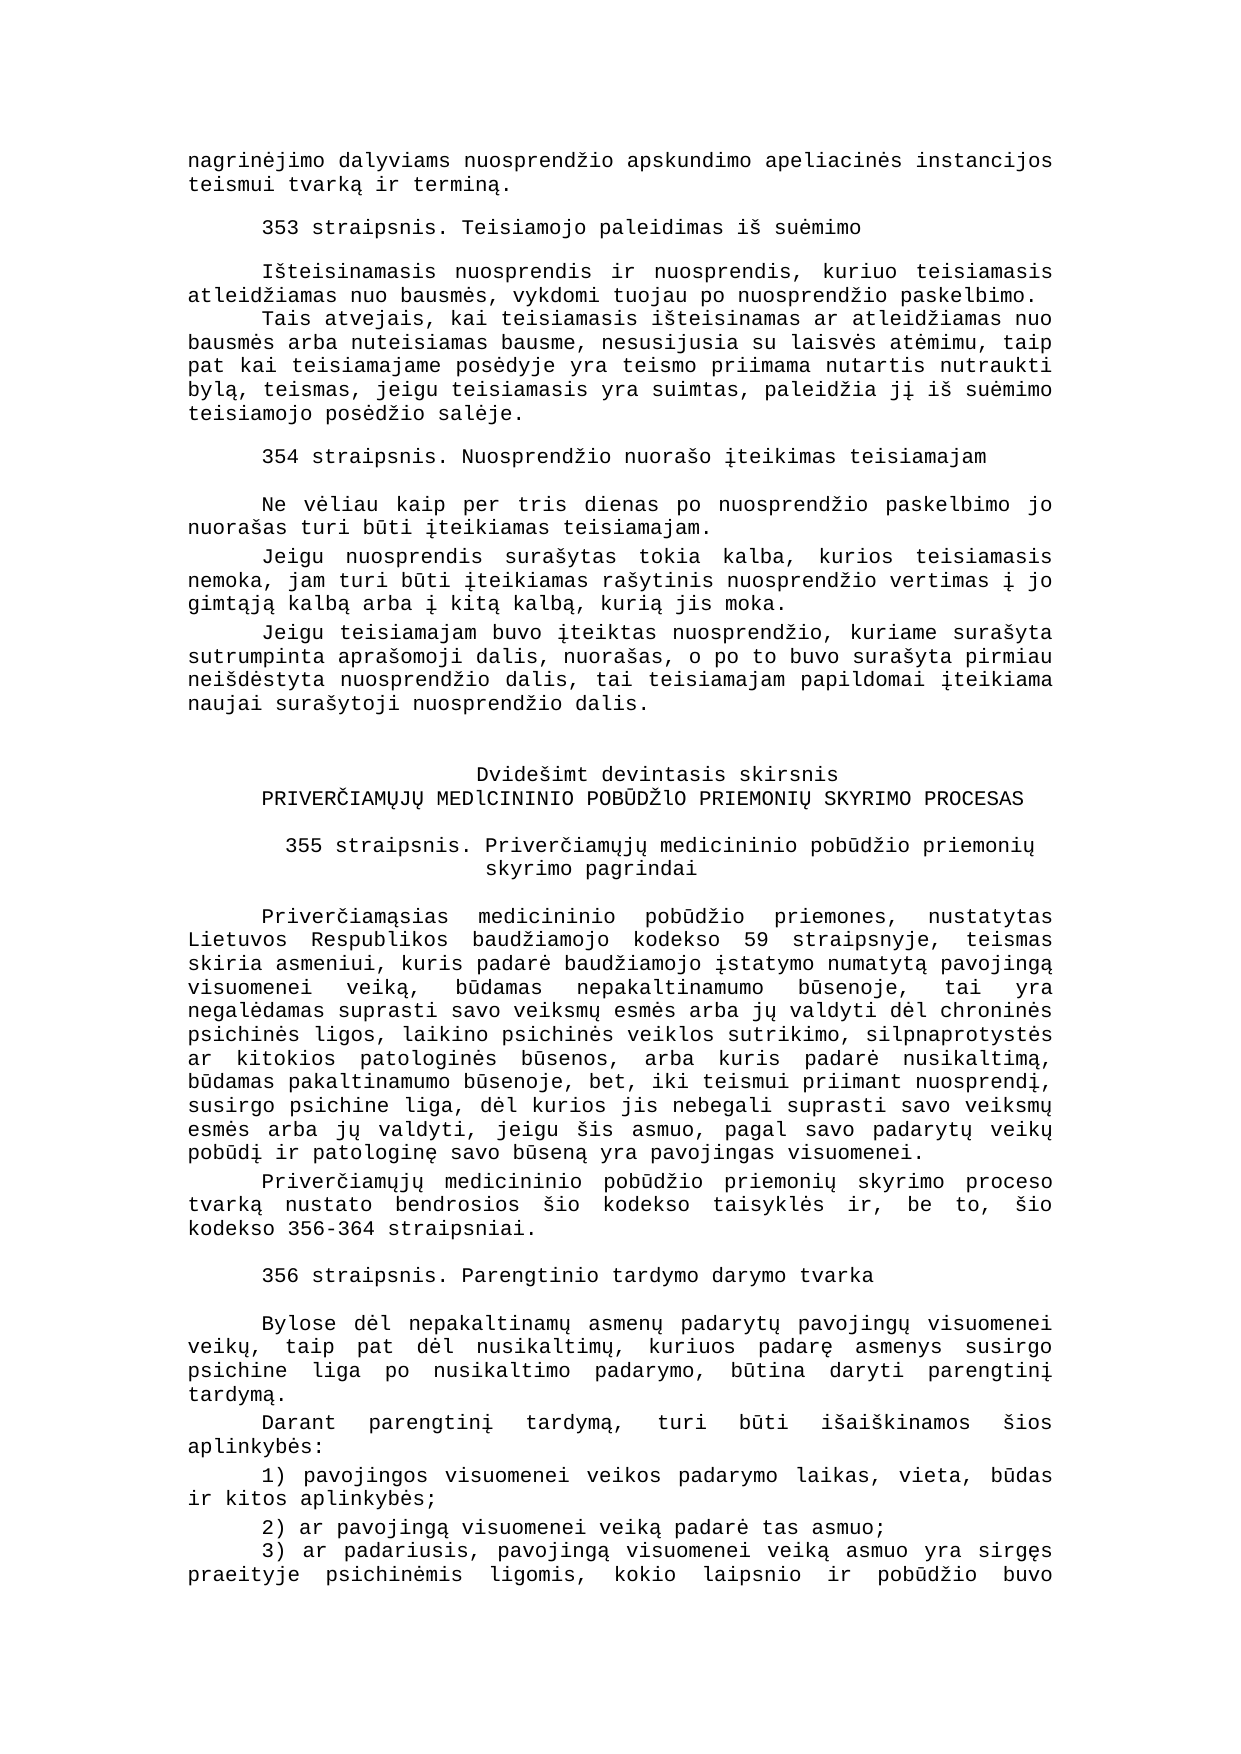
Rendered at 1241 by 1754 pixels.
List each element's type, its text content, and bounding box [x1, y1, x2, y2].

text Dvidešimt devintasis skirsnis [187, 764, 1053, 787]
text 3) ar padariusis, pavojingą visuomenei veiką asmuo yra sirgęs praeityje psichinėmis ligomis, kokio laipsnio ir pobūdžio buvo [187, 1541, 1053, 1588]
text 2) ar pavojingą visuomenei veiką padarė tas asmuo; [187, 1517, 1053, 1541]
text 353 straipsnis. Teisiamojo paleidimas iš suėmimo [187, 217, 1053, 241]
text PRIVERČIAMŲJŲ MEDlCININIO POBŪDŽlO PRIEMONIŲ SKYRIMO PROCESAS [187, 787, 1053, 811]
text Jeigu nuosprendis surašytas tokia kalba, kurios teisiamasis nemoka, jam turi būti įteikiamas rašytinis nuosprendžio vertimas į jo gimtąją kalbą arba į kitą kalbą, kurią jis moka. [187, 546, 1053, 617]
text 354 straipsnis. Nuosprendžio nuorašo įteikimas teisiamajam [261, 446, 1053, 470]
text Išteisinamasis nuosprendis ir nuosprendis, kuriuo teisiamasis atleidžiamas nuo bausmės, vykdomi tuojau po nuosprendžio paskelbimo. [187, 261, 1053, 308]
text Bylose dėl nepakaltinamų asmenų padarytų pavojingų visuomenei veikų, taip pat dėl nusikaltimų, kuriuos padarę asmenys susirgo psichine liga po nusikaltimo padarymo, būtina daryti parengtinį tardymą. [187, 1313, 1053, 1407]
text 355 straipsnis. Priverčiamųjų medicininio pobūdžio priemonių [211, 835, 1053, 858]
text Priverčiamųjų medicininio pobūdžio priemonių skyrimo proceso tvarką nustato bendrosios šio kodekso taisyklės ir, be to, šio kodekso 356-364 straipsniai. [187, 1171, 1053, 1242]
text nagrinėjimo dalyviams nuosprendžio apskundimo apeliacinės instancijos teismui tvarką ir terminą. [187, 150, 1053, 197]
text 356 straipsnis. Parengtinio tardymo darymo tvarka [187, 1265, 1053, 1289]
text Tais atvejais, kai teisiamasis išteisinamas ar atleidžiamas nuo bausmės arba nuteisiamas bausme, nesusijusia su laisvės atėmimu, taip pat kai teisiamajame posėdyje yra teismo priimama nutartis nutraukti bylą, teismas, jeigu teisiamasis yra suimtas, paleidžia jį iš suėmimo teisiamojo posėdžio salėje. [187, 308, 1053, 426]
text 1) pavojingos visuomenei veikos padarymo laikas, vieta, būdas ir kitos aplinkybės; [187, 1464, 1053, 1512]
text Darant parengtinį tardymą, turi būti išaiškinamos šios aplinkybės: [187, 1412, 1053, 1459]
text Ne vėliau kaip per tris dienas po nuosprendžio paskelbimo jo nuorašas turi būti įteikiamas teisiamajam. [187, 494, 1053, 541]
text Jeigu teisiamajam buvo įteiktas nuosprendžio, kuriame surašyta sutrumpinta aprašomoji dalis, nuorašas, o po to buvo surašyta pirmiau neišdėstyta nuosprendžio dalis, tai teisiamajam papildomai įteikiama naujai surašytoji nuosprendžio dalis. [187, 622, 1053, 717]
text skyrimo pagrindai [211, 858, 1053, 882]
text Priverčiamąsias medicininio pobūdžio priemones, nustatytas Lietuvos Respublikos baudžiamojo kodekso 59 straipsnyje, teismas skiria asmeniui, kuris padarė baudžiamojo įstatymo numatytą pavojingą visuomenei veiką, būdamas nepakaltinamumo būsenoje, tai yra negalėdamas suprasti savo veiksmų esmės arba jų valdyti dėl chroninės psichinės ligos, laikino psichinės veiklos sutrikimo, silpnaprotystės ar kitokios patologinės būsenos, arba kuris padarė nusikaltimą, būdamas pakaltinamumo būsenoje, bet, iki teismui priimant nuosprendį, susirgo psichine liga, dėl kurios jis nebegali suprasti savo veiksmų esmės arba jų valdyti, jeigu šis asmuo, pagal savo padarytų veikų pobūdį ir patologinę savo būseną yra pavojingas visuomenei. [187, 906, 1053, 1166]
